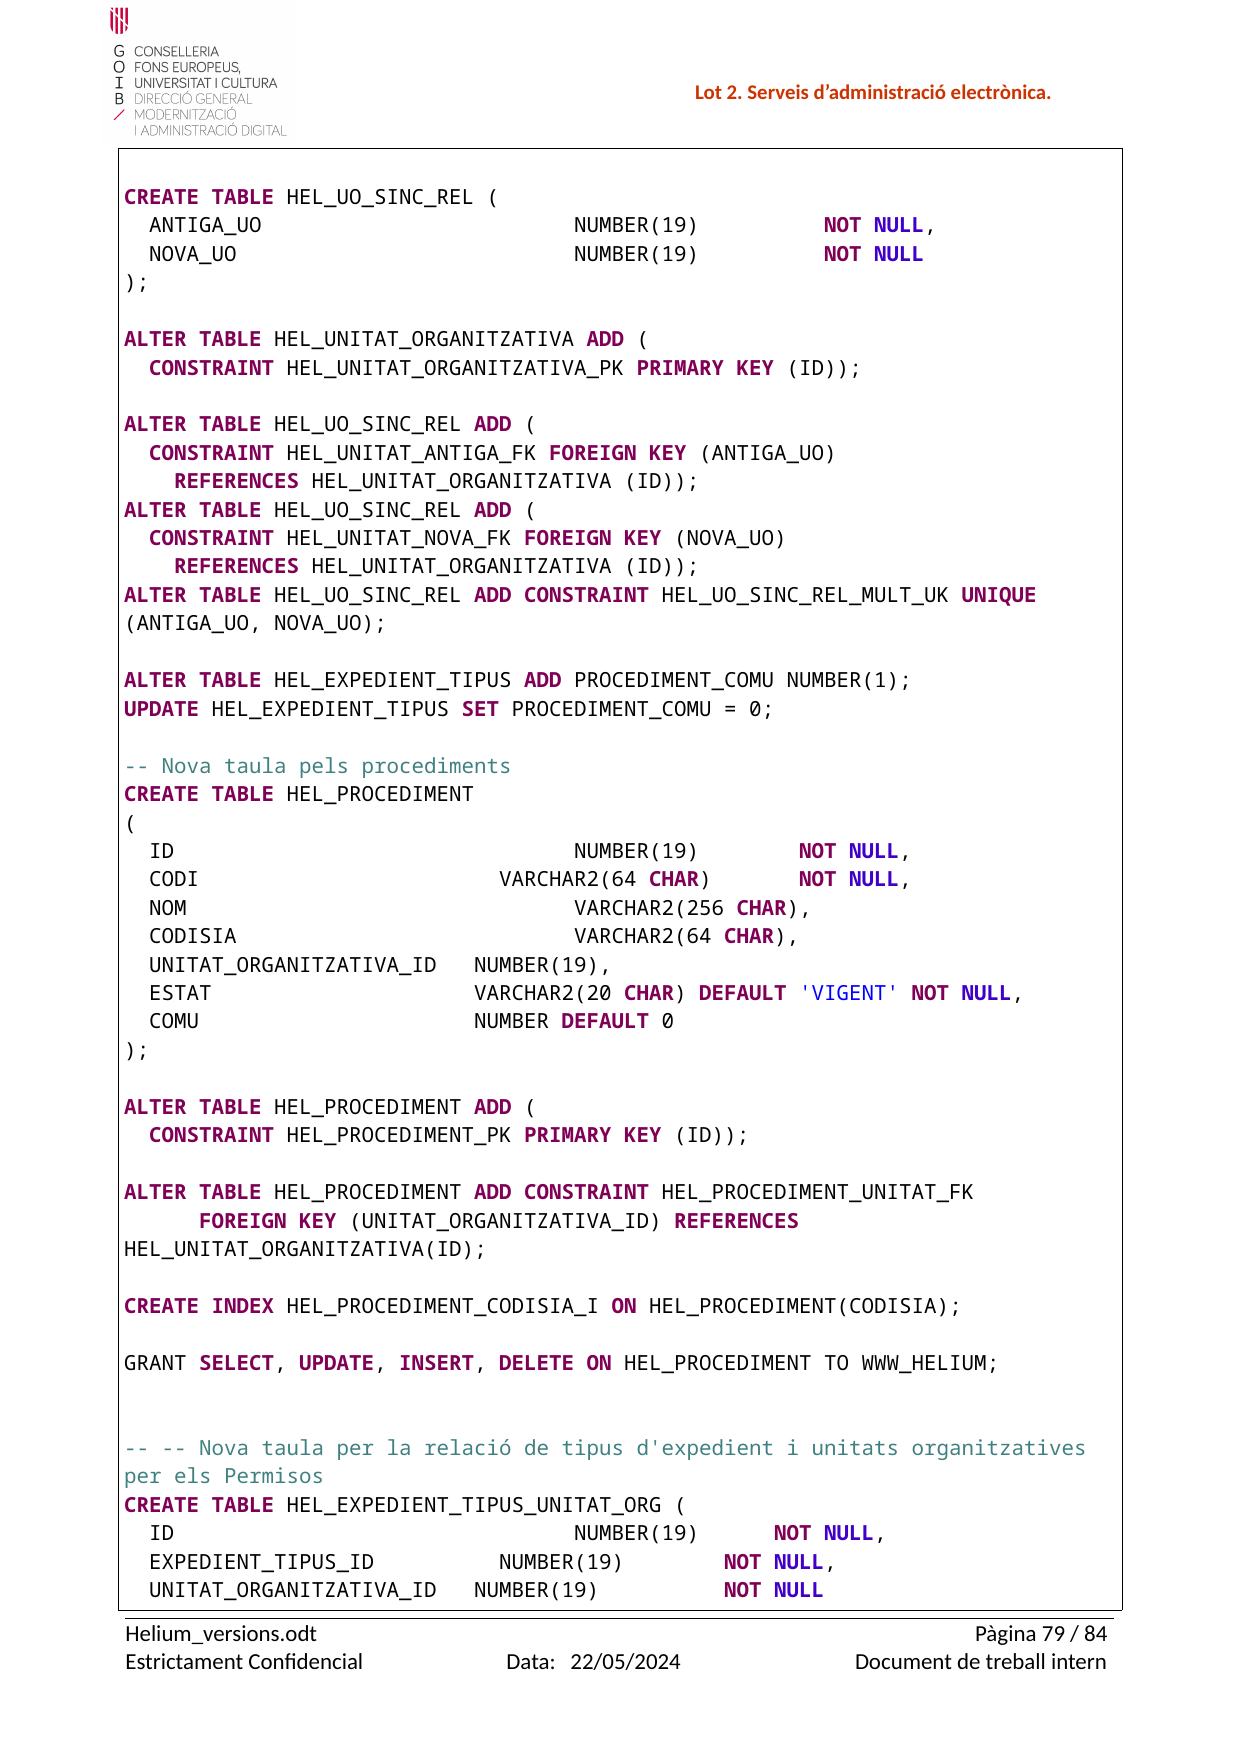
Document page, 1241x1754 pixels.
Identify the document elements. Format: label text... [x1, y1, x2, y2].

picture [100, 0, 297, 144]
table_header CREATE TABLE HEL_UO_SINC_REL ( ANTIGA_UO NUMBER(19) NOT NULL, NOVA_UO NUMBER(19) NOT NULL ); ALTER TABLE HEL_UNITAT_ORGANITZATIVA ADD ( CONSTRAINT HEL_UNITAT_ORGANITZATIVA_PK PRIMARY KEY (ID)); ALTER TABLE HEL_UO_SINC_REL ADD ( CONSTRAINT HEL_UNITAT_ANTIGA_FK FOREIGN KEY (ANTIGA_UO) REFERENCES HEL_UNITAT_ORGANITZATIVA (ID)); ALTER TABLE HEL_UO_SINC_REL ADD ( CONSTRAINT HEL_UNITAT_NOVA_FK FOREIGN KEY (NOVA_UO) REFERENCES HEL_UNITAT_ORGANITZATIVA (ID)); ALTER TABLE HEL_UO_SINC_REL ADD CONSTRAINT HEL_UO_SINC_REL_MULT_UK UNIQUE (ANTIGA_UO, NOVA_UO); ALTER TABLE HEL_EXPEDIENT_TIPUS ADD PROCEDIMENT_COMU NUMBER(1); UPDATE HEL_EXPEDIENT_TIPUS SET PROCEDIMENT_COMU = 0; -- Nova taula pels procediments CREATE TABLE HEL_PROCEDIMENT ( ID NUMBER(19) NOT NULL, CODI VARCHAR2(64 CHAR) NOT NULL, NOM VARCHAR2(256 CHAR), CODISIA VARCHAR2(64 CHAR), UNITAT_ORGANITZATIVA_ID NUMBER(19), ESTAT VARCHAR2(20 CHAR) DEFAULT 'VIGENT' NOT NULL, COMU NUMBER DEFAULT 0 ); ALTER TABLE HEL_PROCEDIMENT ADD ( CONSTRAINT HEL_PROCEDIMENT_PK PRIMARY KEY (ID)); ALTER TABLE HEL_PROCEDIMENT ADD CONSTRAINT HEL_PROCEDIMENT_UNITAT_FK FOREIGN KEY (UNITAT_ORGANITZATIVA_ID) REFERENCES HEL_UNITAT_ORGANITZATIVA(ID); CREATE INDEX HEL_PROCEDIMENT_CODISIA_I ON HEL_PROCEDIMENT(CODISIA); GRANT SELECT, UPDATE, INSERT, DELETE ON HEL_PROCEDIMENT TO WWW_HELIUM; -- -- Nova taula per la relació de tipus d'expedient i unitats organitzatives per els Permisos CREATE TABLE HEL_EXPEDIENT_TIPUS_UNITAT_ORG ( ID NUMBER(19) NOT NULL, EXPEDIENT_TIPUS_ID NUMBER(19) NOT NULL, UNITAT_ORGANITZATIVA_ID NUMBER(19) NOT NULL [119, 149, 1122, 1609]
